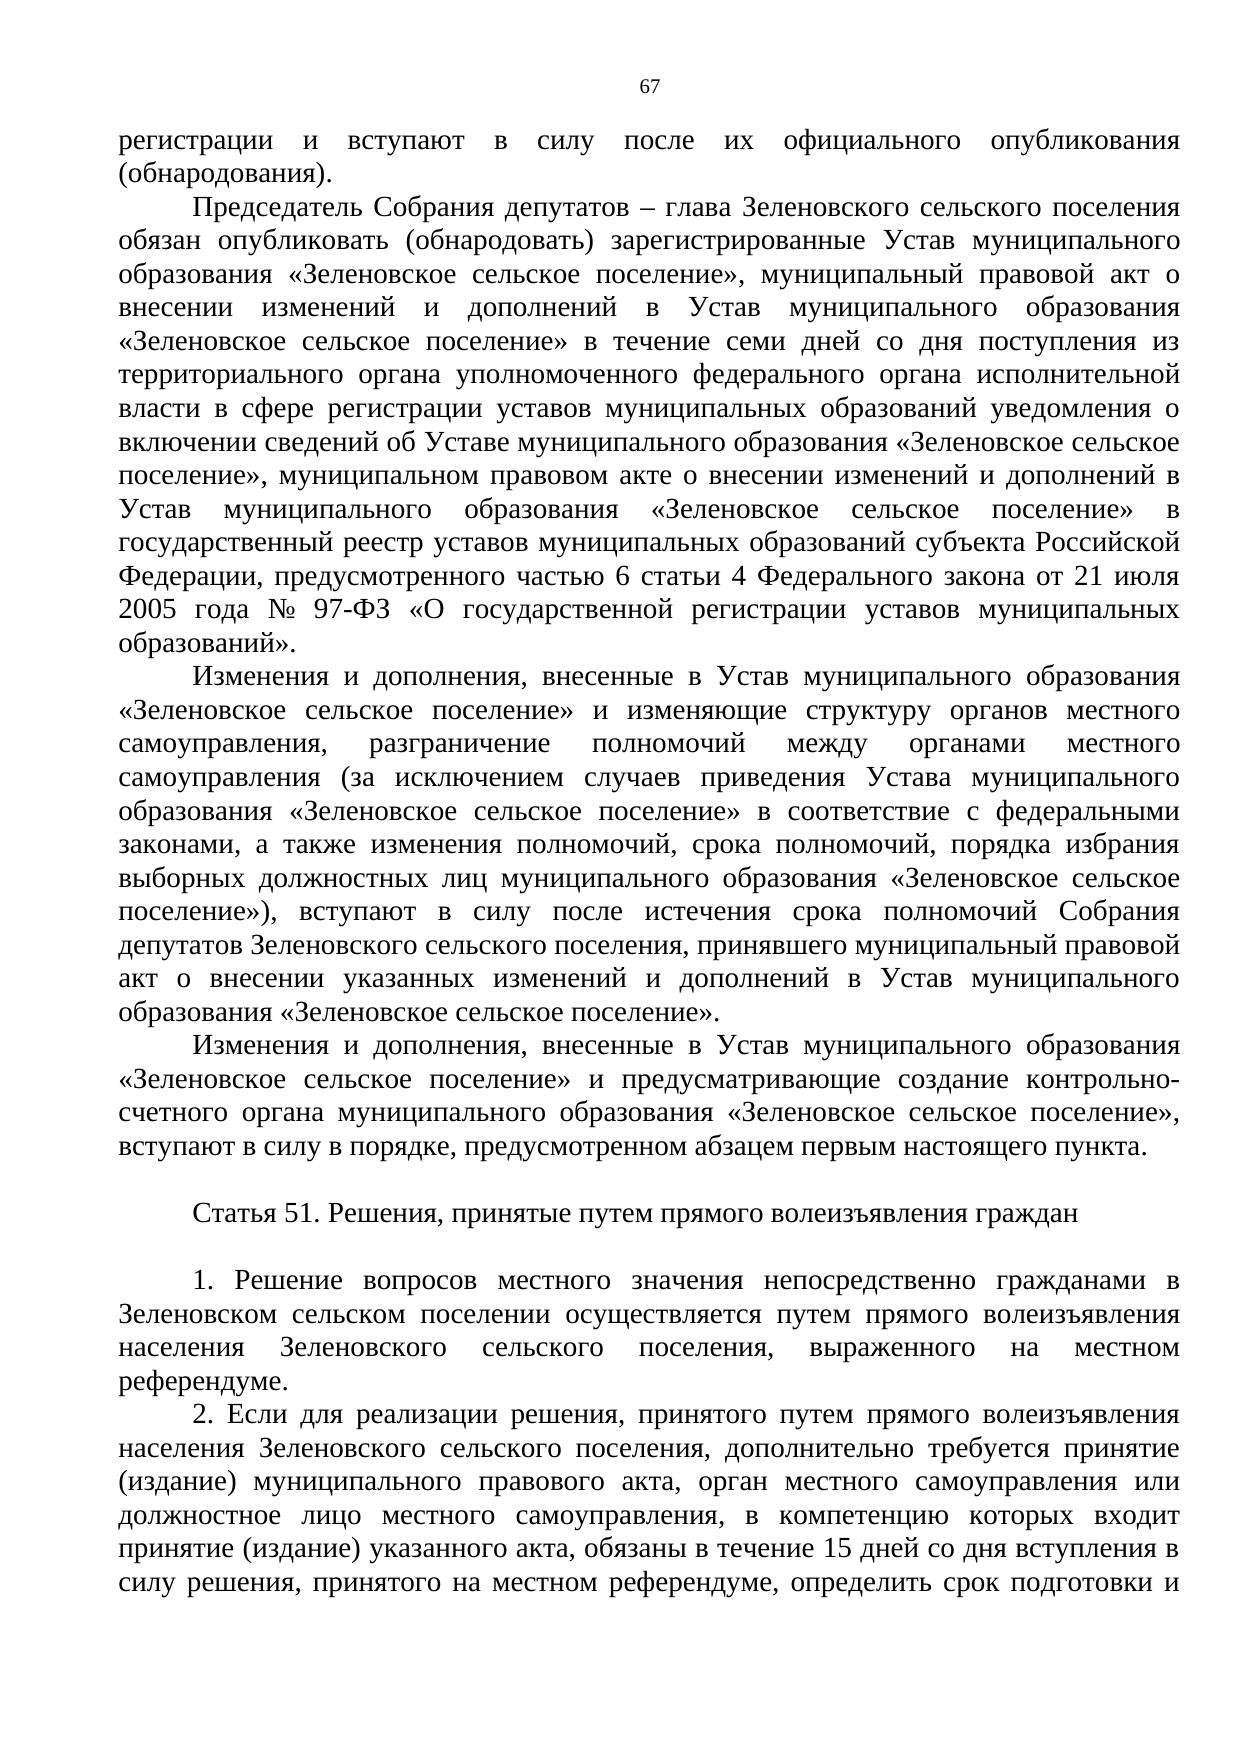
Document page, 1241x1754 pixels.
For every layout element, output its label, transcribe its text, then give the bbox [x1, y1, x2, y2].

text 1. Решение вопросов местного значения непосредственно гражданами в Зеленовском сельском поселении осуществляется путем прямого волеизъявления населения Зеленовского сельского поселения, выраженного на местном референдуме. [118, 1262, 1181, 1396]
text Изменения и дополнения, внесенные в Устав муниципального образования «Зеленовское сельское поселение» и предусматривающие создание контрольно-счетного органа муниципального образования «Зеленовское сельское поселение», вступают в силу в порядке, предусмотренном абзацем первым настоящего пункта. [118, 1027, 1181, 1162]
text Статья 51. Решения, принятые путем прямого волеизъявления граждан [118, 1195, 1181, 1229]
text 2. Если для реализации решения, принятого путем прямого волеизъявления населения Зеленовского сельского поселения, дополнительно требуется принятие (издание) муниципального правового акта, орган местного самоуправления или должностное лицо местного самоуправления, в компетенцию которых входит принятие (издание) указанного акта, обязаны в течение 15 дней со дня вступления в силу решения, принятого на местном референдуме, определить срок подготовки и [118, 1396, 1181, 1598]
subtitle Изменения и дополнения, внесенные в Устав муниципального образования «Зеленовское сельское поселение» и изменяющие структуру органов местного самоуправления, разграничение полномочий между органами местного самоуправления (за исключением случаев приведения Устава муниципального образования «Зеленовское сельское поселение» в соответствие с федеральными законами, а также изменения полномочий, срока полномочий, порядка избрания выборных должностных лиц муниципального образования «Зеленовское сельское поселение»), вступают в силу после истечения срока полномочий Собрания депутатов Зеленовского сельского поселения, принявшего муниципальный правовой акт о внесении указанных изменений и дополнений в Устав муниципального образования «Зеленовское сельское поселение». [118, 658, 1181, 1027]
subtitle Председатель Собрания депутатов – глава Зеленовского сельского поселения обязан опубликовать (обнародовать) зарегистрированные Устав муниципального образования «Зеленовское сельское поселение», муниципальный правовой акт о внесении изменений и дополнений в Устав муниципального образования «Зеленовское сельское поселение» в течение семи дней со дня поступления из территориального органа уполномоченного федерального органа исполнительной власти в сфере регистрации уставов муниципальных образований уведомления о включении сведений об Уставе муниципального образования «Зеленовское сельское поселение», муниципальном правовом акте о внесении изменений и дополнений в Устав муниципального образования «Зеленовское сельское поселение» в государственный реестр уставов муниципальных образований субъекта Российской Федерации, предусмотренного частью 6 статьи 4 Федерального закона от 21 июля 2005 года № 97-ФЗ «О государственной регистрации уставов муниципальных образований». [118, 189, 1181, 658]
text регистрации и вступают в силу после их официального опубликования (обнародования). [118, 122, 1181, 189]
